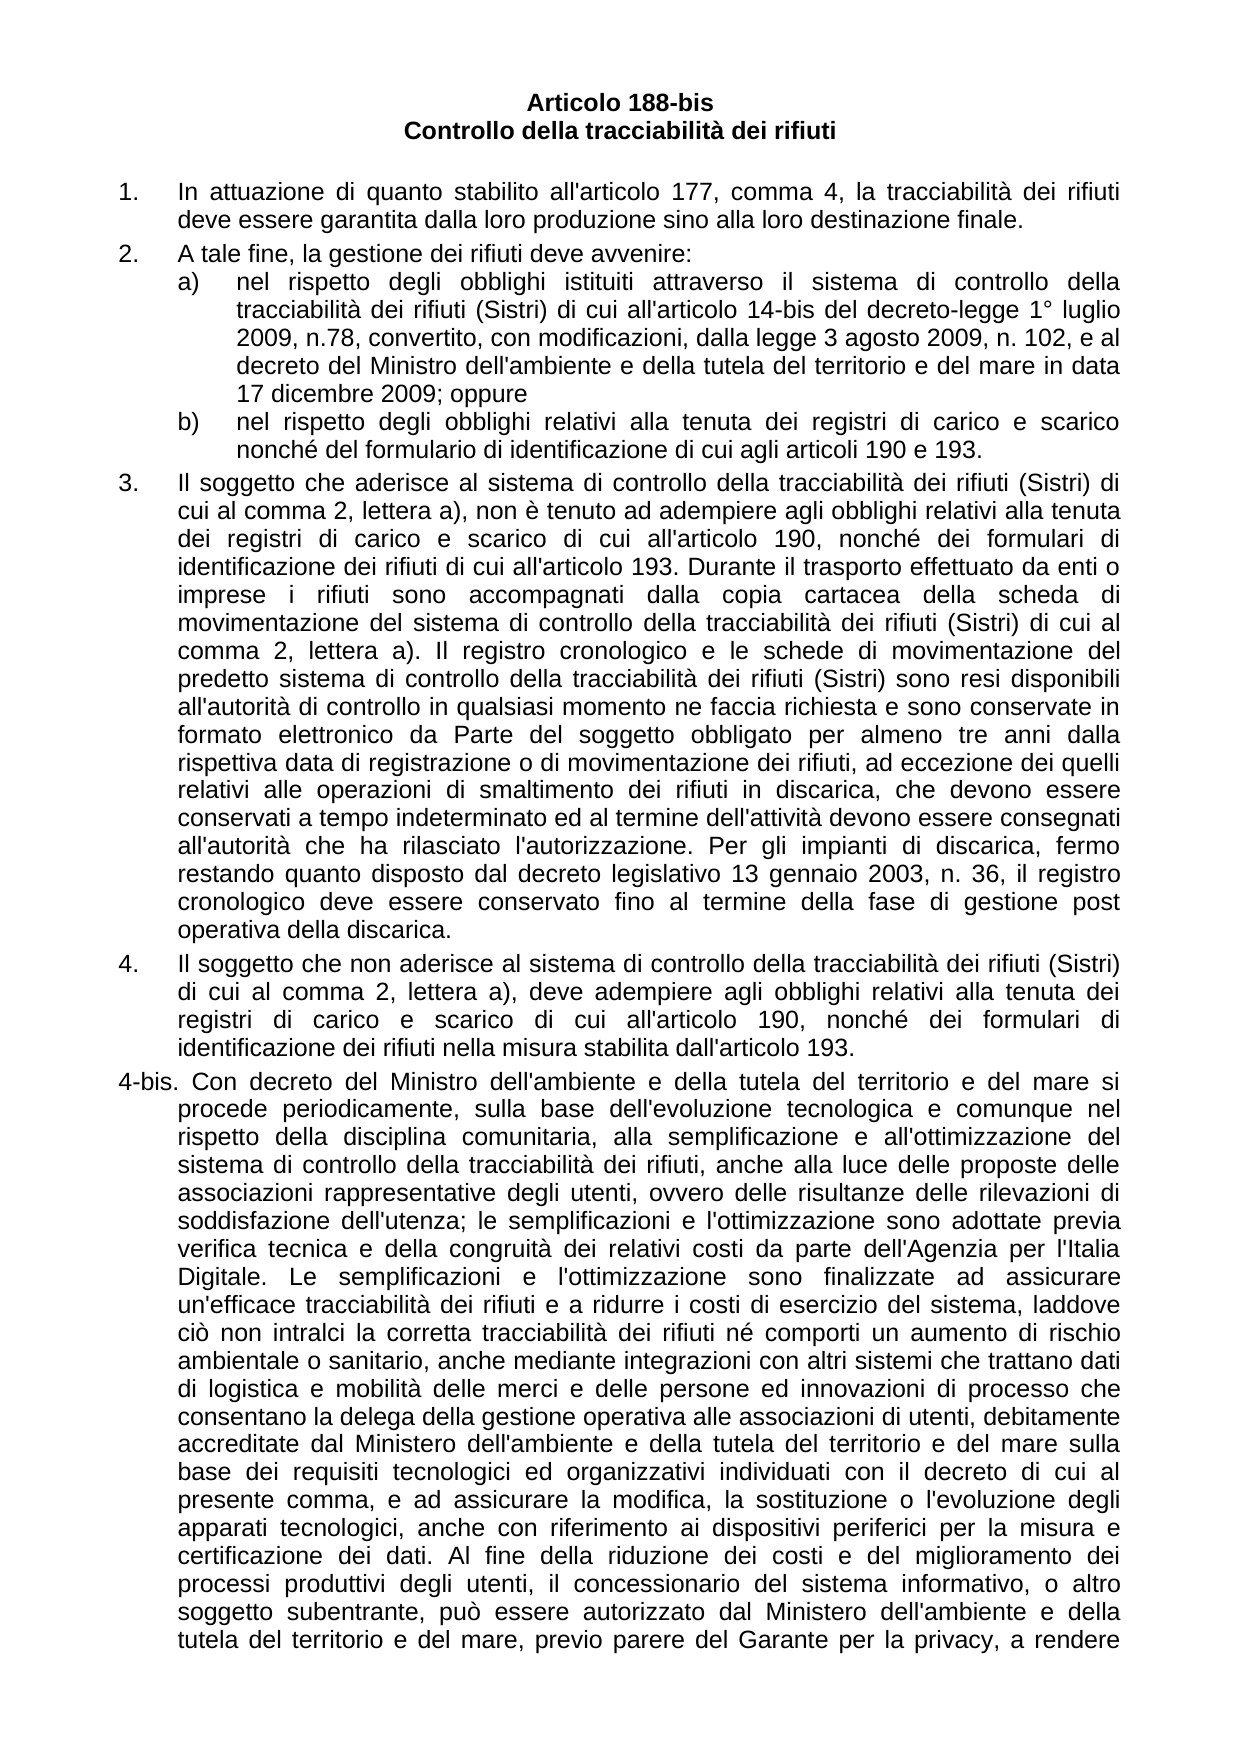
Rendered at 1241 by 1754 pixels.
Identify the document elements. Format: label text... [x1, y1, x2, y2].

text 4. Il soggetto che non aderisce al sistema di controllo della tracciabilità dei rifiuti (Sistri) di cui al comma 2, lettera a), deve adempiere agli obblighi relativi alla tenuta dei registri di carico e scarico di cui all'articolo 190, nonché dei formulari di identificazione dei rifiuti nella misura stabilita dall'articolo 193. [118, 950, 1122, 1061]
text 2. A tale fine, la gestione dei rifiuti deve avvenire: [118, 240, 1122, 268]
subtitle Articolo 188-bis Controllo della tracciabilità dei rifiuti [118, 88, 1122, 144]
text 3. Il soggetto che aderisce al sistema di controllo della tracciabilità dei rifiuti (Sistri) di cui al comma 2, lettera a), non è tenuto ad adempiere agli obblighi relativi alla tenuta dei registri di carico e scarico di cui all'articolo 190, nonché dei formulari di identificazione dei rifiuti di cui all'articolo 193. Durante il trasporto effettuato da enti o imprese i rifiuti sono accompagnati dalla copia cartacea della scheda di movimentazione del sistema di controllo della tracciabilità dei rifiuti (Sistri) di cui al comma 2, lettera a). Il registro cronologico e le schede di movimentazione del predetto sistema di controllo della tracciabilità dei rifiuti (Sistri) sono resi disponibili all'autorità di controllo in qualsiasi momento ne faccia richiesta e sono conservate in formato elettronico da Parte del soggetto obbligato per almeno tre anni dalla rispettiva data di registrazione o di movimentazione dei rifiuti, ad eccezione dei quelli relativi alle operazioni di smaltimento dei rifiuti in discarica, che devono essere conservati a tempo indeterminato ed al termine dell'attività devono essere consegnati all'autorità che ha rilasciato l'autorizzazione. Per gli impianti di discarica, fermo restando quanto disposto dal decreto legislativo 13 gennaio 2003, n. 36, il registro cronologico deve essere conservato fino al termine della fase di gestione post operativa della discarica. [118, 469, 1122, 944]
text 1. In attuazione di quanto stabilito all'articolo 177, comma 4, la tracciabilità dei rifiuti deve essere garantita dalla loro produzione sino alla loro destinazione finale. [118, 178, 1122, 234]
text a) nel rispetto degli obblighi istituiti attraverso il sistema di controllo della tracciabilità dei rifiuti (Sistri) di cui all'articolo 14-bis del decreto-legge 1° luglio 2009, n.78, convertito, con modificazioni, dalla legge 3 agosto 2009, n. 102, e al decreto del Ministro dell'ambiente e della tutela del territorio e del mare in data 17 dicembre 2009; oppure [177, 268, 1122, 407]
text b) nel rispetto degli obblighi relativi alla tenuta dei registri di carico e scarico nonché del formulario di identificazione di cui agli articoli 190 e 193. [177, 407, 1122, 463]
text 4-bis. Con decreto del Ministro dell'ambiente e della tutela del territorio e del mare si procede periodicamente, sulla base dell'evoluzione tecnologica e comunque nel rispetto della disciplina comunitaria, alla semplificazione e all'ottimizzazione del sistema di controllo della tracciabilità dei rifiuti, anche alla luce delle proposte delle associazioni rappresentative degli utenti, ovvero delle risultanze delle rilevazioni di soddisfazione dell'utenza; le semplificazioni e l'ottimizzazione sono adottate previa verifica tecnica e della congruità dei relativi costi da parte dell'Agenzia per l'Italia Digitale. Le semplificazioni e l'ottimizzazione sono finalizzate ad assicurare un'efficace tracciabilità dei rifiuti e a ridurre i costi di esercizio del sistema, laddove ciò non intralci la corretta tracciabilità dei rifiuti né comporti un aumento di rischio ambientale o sanitario, anche mediante integrazioni con altri sistemi che trattano dati di logistica e mobilità delle merci e delle persone ed innovazioni di processo che consentano la delega della gestione operativa alle associazioni di utenti, debitamente accreditate dal Ministero dell'ambiente e della tutela del territorio e del mare sulla base dei requisiti tecnologici ed organizzativi individuati con il decreto di cui al presente comma, e ad assicurare la modifica, la sostituzione o l'evoluzione degli apparati tecnologici, anche con riferimento ai dispositivi periferici per la misura e certificazione dei dati. Al fine della riduzione dei costi e del miglioramento dei processi produttivi degli utenti, il concessionario del sistema informativo, o altro soggetto subentrante, può essere autorizzato dal Ministero dell'ambiente e della tutela del territorio e del mare, previo parere del Garante per la privacy, a rendere [118, 1067, 1122, 1654]
